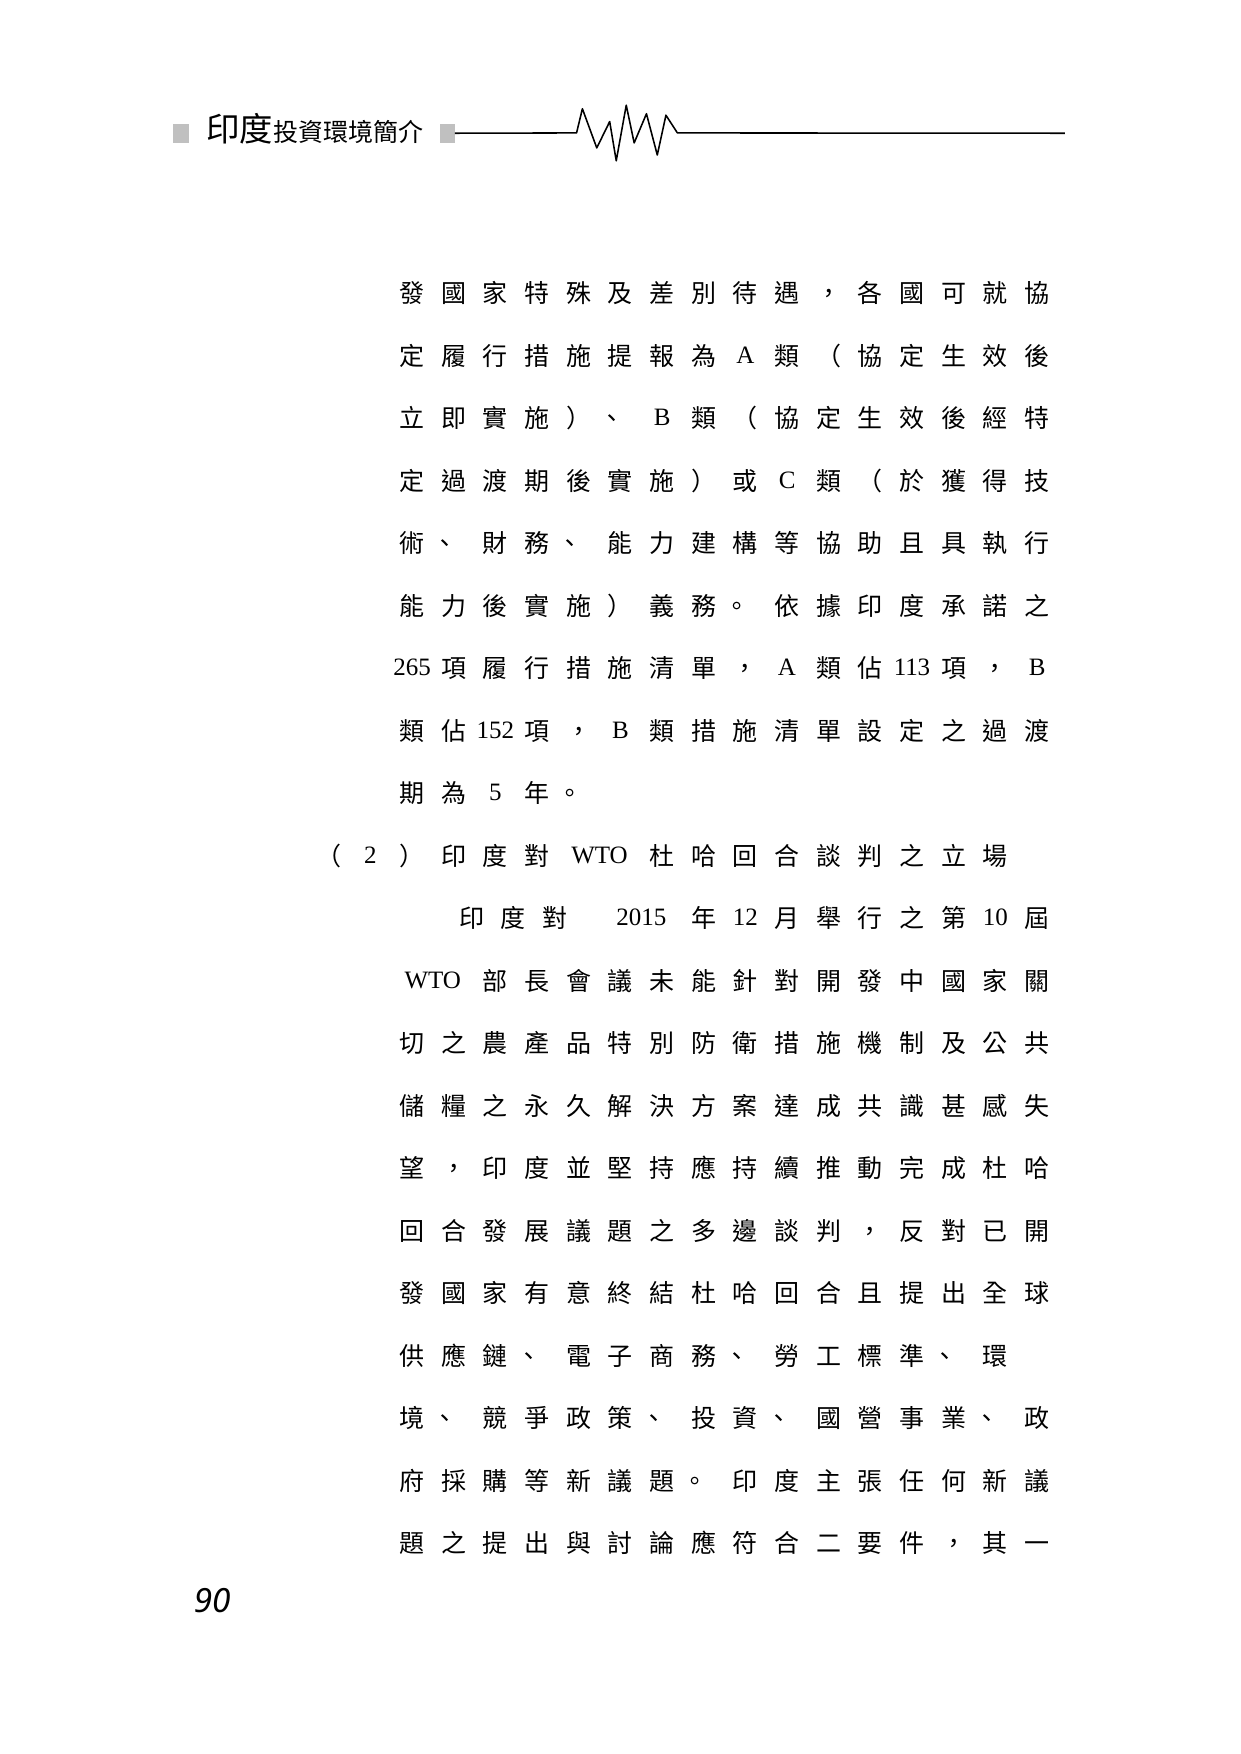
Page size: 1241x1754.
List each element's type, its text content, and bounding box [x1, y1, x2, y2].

text 發國家特殊及差別待遇，各國可就協定履行措施提報為A類（協定生效後立即實施）、B類（協定生效後經特定過渡期後實施）或C類（於獲得技術、財務、能力建構等協助且具執行能力後實施）義務。依據印度承諾之265項履行措施清單，A類佔113項，B類佔152項，B類措施清單設定之過渡期為5年。 [306, 250, 1058, 813]
text （2）印度對WTO杜哈回合談判之立場 [306, 813, 1058, 875]
text 印度對2015年12月舉行之第10屆WTO部長會議未能針對開發中國家關切之農產品特別防衛措施機制及公共儲糧之永久解決方案達成共識甚感失望，印度並堅持應持續推動完成杜哈回合發展議題之多邊談判，反對已開發國家有意終結杜哈回合且提出全球供應鏈、電子商務、勞工標準、環境、競爭政策、投資、國營事業、政府採購等新議題。印度主張任何新議題之提出與討論應符合二要件，其一 [306, 875, 1058, 1563]
